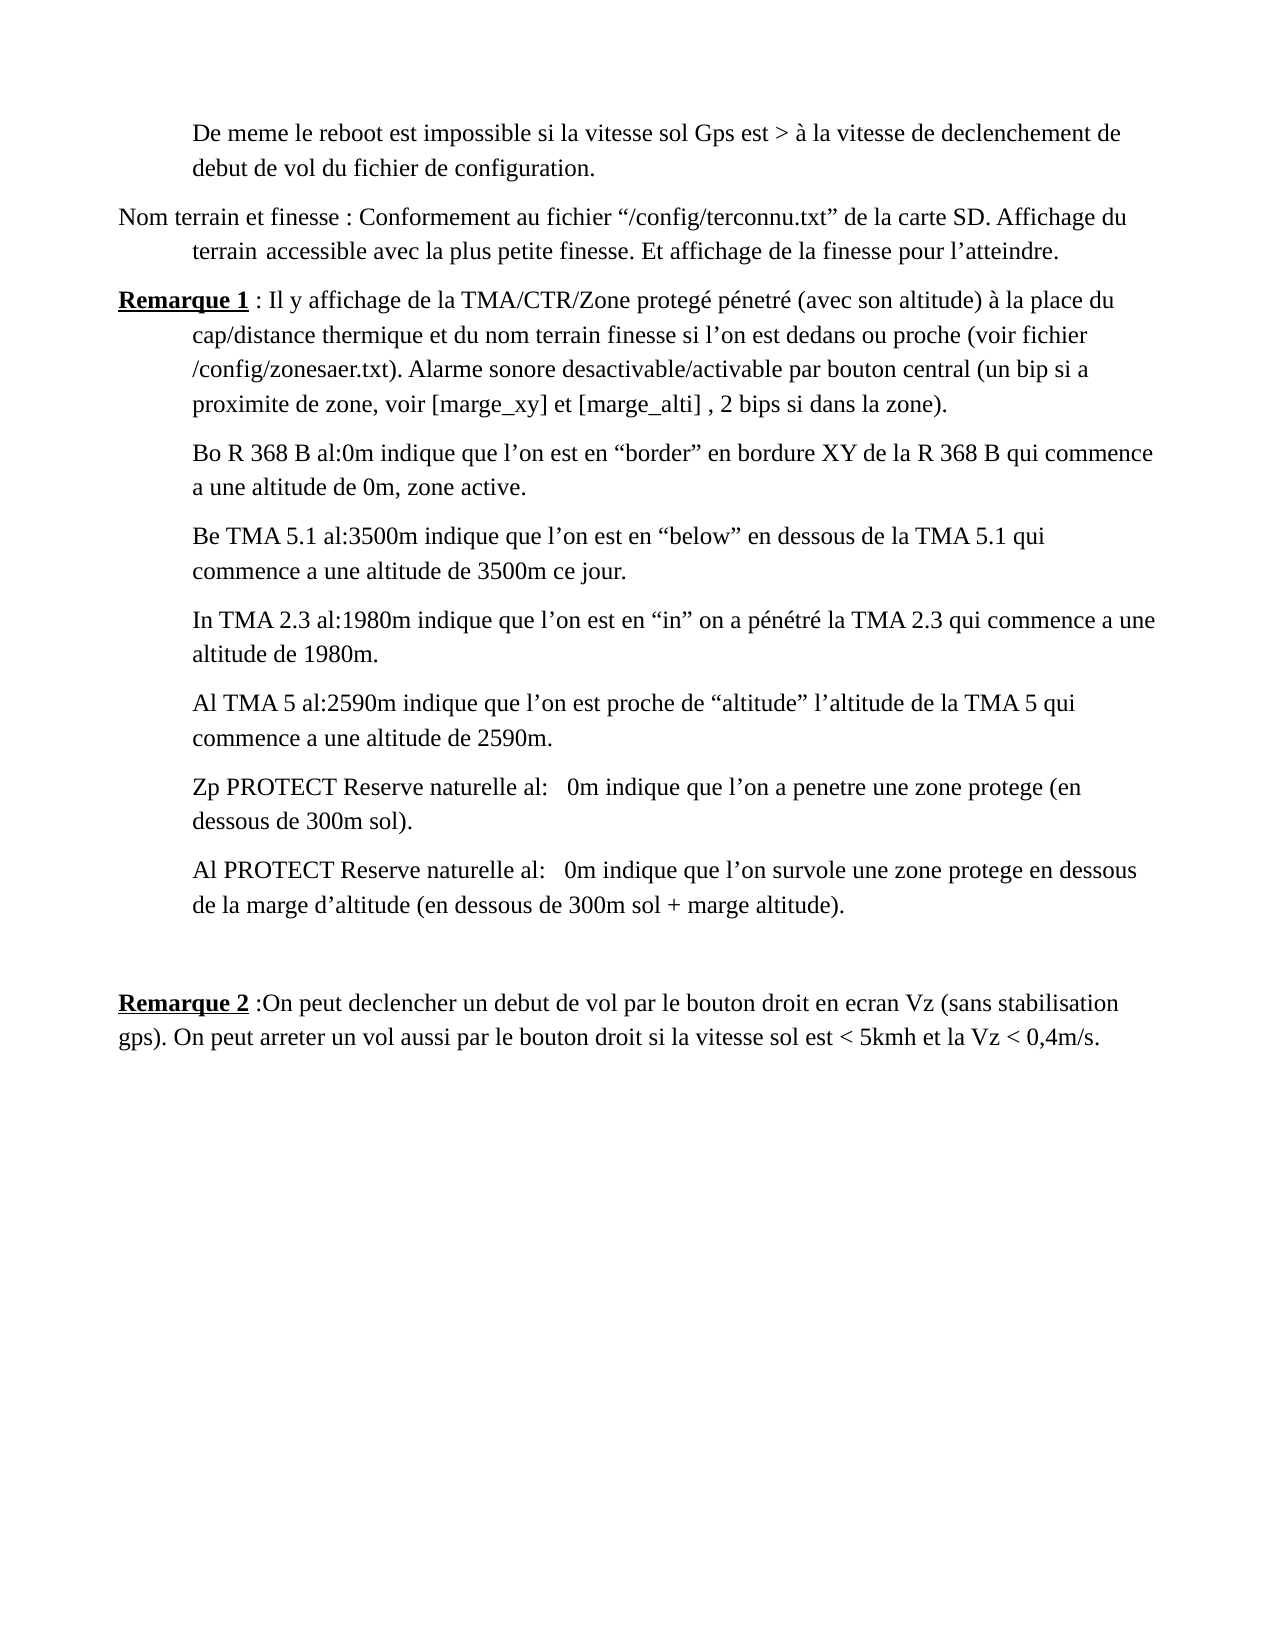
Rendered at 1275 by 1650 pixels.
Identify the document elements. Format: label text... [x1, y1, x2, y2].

text De meme le reboot est impossible si la vitesse sol Gps est > à la vitesse de declenchement de debut de vol du fichier de configuration. [118, 118, 1157, 181]
text Be TMA 5.1 al:3500m indique que l’on est en “below” en dessous de la TMA 5.1 qui commence a une altitude de 3500m ce jour. [118, 521, 1157, 584]
text Remarque 2 :On peut declencher un debut de vol par le bouton droit en ecran Vz (sans stabilisation gps). On peut arreter un vol aussi par le bouton droit si la vitesse sol est < 5kmh et la Vz < 0,4m/s. [118, 988, 1157, 1051]
text Al PROTECT Reserve naturelle al: 0m indique que l’on survole une zone protege en dessous de la marge d’altitude (en dessous de 300m sol + marge altitude). [118, 855, 1157, 919]
text In TMA 2.3 al:1980m indique que l’on est en “in” on a pénétré la TMA 2.3 qui commence a une altitude de 1980m. [118, 605, 1157, 668]
text Bo R 368 B al:0m indique que l’on est en “border” en bordure XY de la R 368 B qui commence a une altitude de 0m, zone active. [118, 438, 1157, 501]
text Zp PROTECT Reserve naturelle al: 0m indique que l’on a penetre une zone protege (en dessous de 300m sol). [118, 772, 1157, 835]
text Al TMA 5 al:2590m indique que l’on est proche de “altitude” l’altitude de la TMA 5 qui commence a une altitude de 2590m. [118, 688, 1157, 752]
text Nom terrain et finesse : Conformement au fichier “/config/terconnu.txt” de la carte SD. Affichage du terrain accessible avec la plus petite finesse. Et affichage de la finesse pour l’atteindre. [118, 202, 1157, 265]
text Remarque 1 : Il y affichage de la TMA/CTR/Zone protegé pénetré (avec son altitude) à la place du cap/distance thermique et du nom terrain finesse si l’on est dedans ou proche (voir fichier /config/zonesaer.txt). Alarme sonore desactivable/activable par bouton central (un bip si a proximite de zone, voir [marge_xy] et [marge_alti] , 2 bips si dans la zone). [118, 285, 1157, 417]
